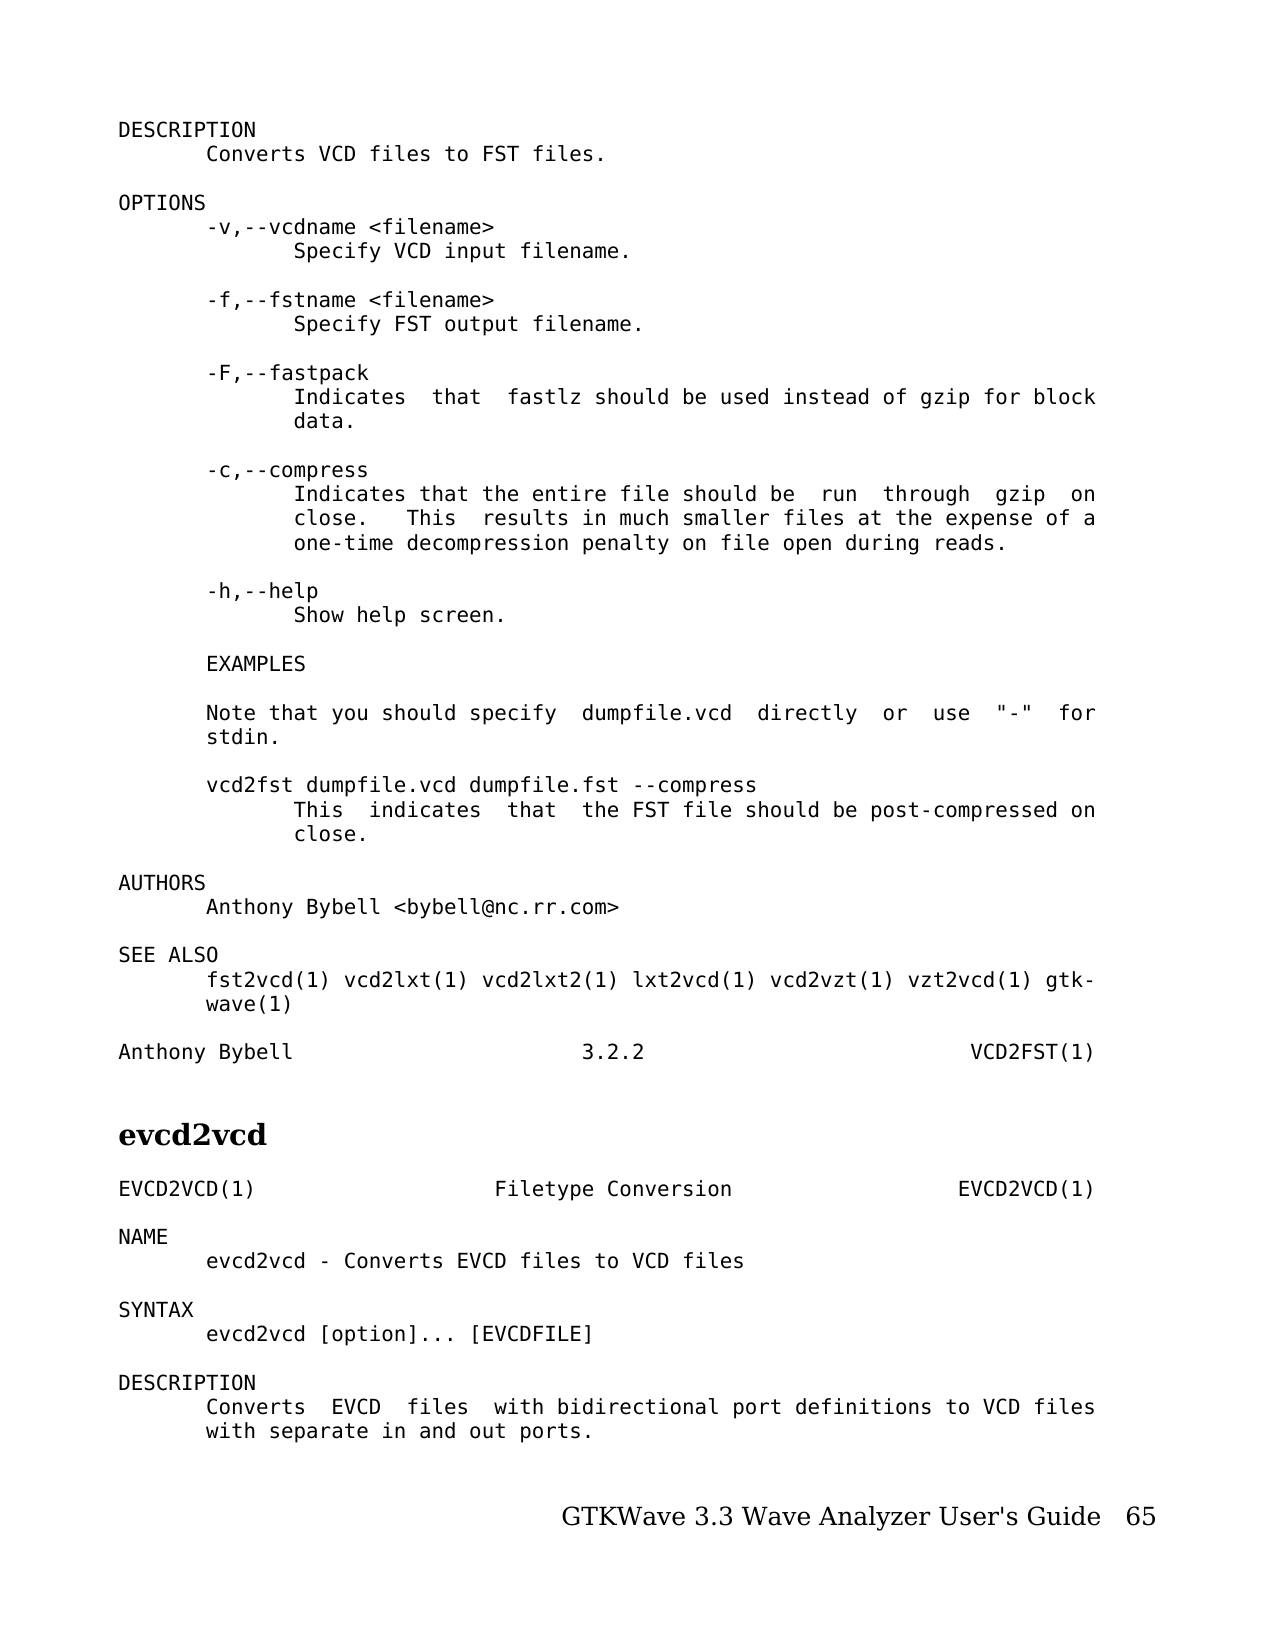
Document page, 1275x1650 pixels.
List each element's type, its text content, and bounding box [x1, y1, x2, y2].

text Converts VCD files to FST files. [118, 142, 1157, 167]
text AUTHORS [118, 871, 1157, 895]
text Specify FST output filename. [118, 312, 1157, 337]
text Specify VCD input filename. [118, 239, 1157, 264]
text NAME [118, 1225, 1157, 1249]
text DESCRIPTION [118, 1371, 1157, 1395]
text DESCRIPTION [118, 118, 1157, 142]
text close. [118, 822, 1157, 846]
text fst2vcd(1) vcd2lxt(1) vcd2lxt2(1) lxt2vcd(1) vcd2vzt(1) vzt2vcd(1) gtk- [118, 968, 1157, 992]
text This indicates that the FST file should be post-compressed on [118, 798, 1157, 822]
text one-time decompression penalty on file open during reads. [118, 531, 1157, 555]
text with separate in and out ports. [118, 1419, 1157, 1444]
text SYNTAX [118, 1298, 1157, 1322]
text Anthony Bybell 3.2.2 VCD2FST(1) [118, 1040, 1157, 1065]
text evcd2vcd [118, 1118, 1157, 1152]
text evcd2vcd [option]... [EVCDFILE] [118, 1322, 1157, 1347]
text -F,--fastpack [118, 361, 1157, 385]
text vcd2fst dumpfile.vcd dumpfile.fst --compress [118, 773, 1157, 798]
text -f,--fstname <filename> [118, 288, 1157, 312]
text -v,--vcdname <filename> [118, 215, 1157, 239]
text Indicates that the entire file should be run through gzip on [118, 482, 1157, 506]
text EXAMPLES [118, 652, 1157, 676]
text -h,--help [118, 579, 1157, 603]
text wave(1) [118, 992, 1157, 1016]
text Indicates that fastlz should be used instead of gzip for block [118, 385, 1157, 409]
text SEE ALSO [118, 943, 1157, 968]
text Note that you should specify dumpfile.vcd directly or use "-" for [118, 701, 1157, 725]
text close. This results in much smaller files at the expense of a [118, 506, 1157, 531]
text Anthony Bybell <bybell@nc.rr.com> [118, 895, 1157, 919]
text EVCD2VCD(1) Filetype Conversion EVCD2VCD(1) [118, 1177, 1157, 1201]
text -c,--compress [118, 458, 1157, 482]
text evcd2vcd - Converts EVCD files to VCD files [118, 1249, 1157, 1274]
text OPTIONS [118, 191, 1157, 215]
text Show help screen. [118, 603, 1157, 628]
text data. [118, 409, 1157, 434]
text stdin. [118, 725, 1157, 749]
text Converts EVCD files with bidirectional port definitions to VCD files [118, 1395, 1157, 1419]
